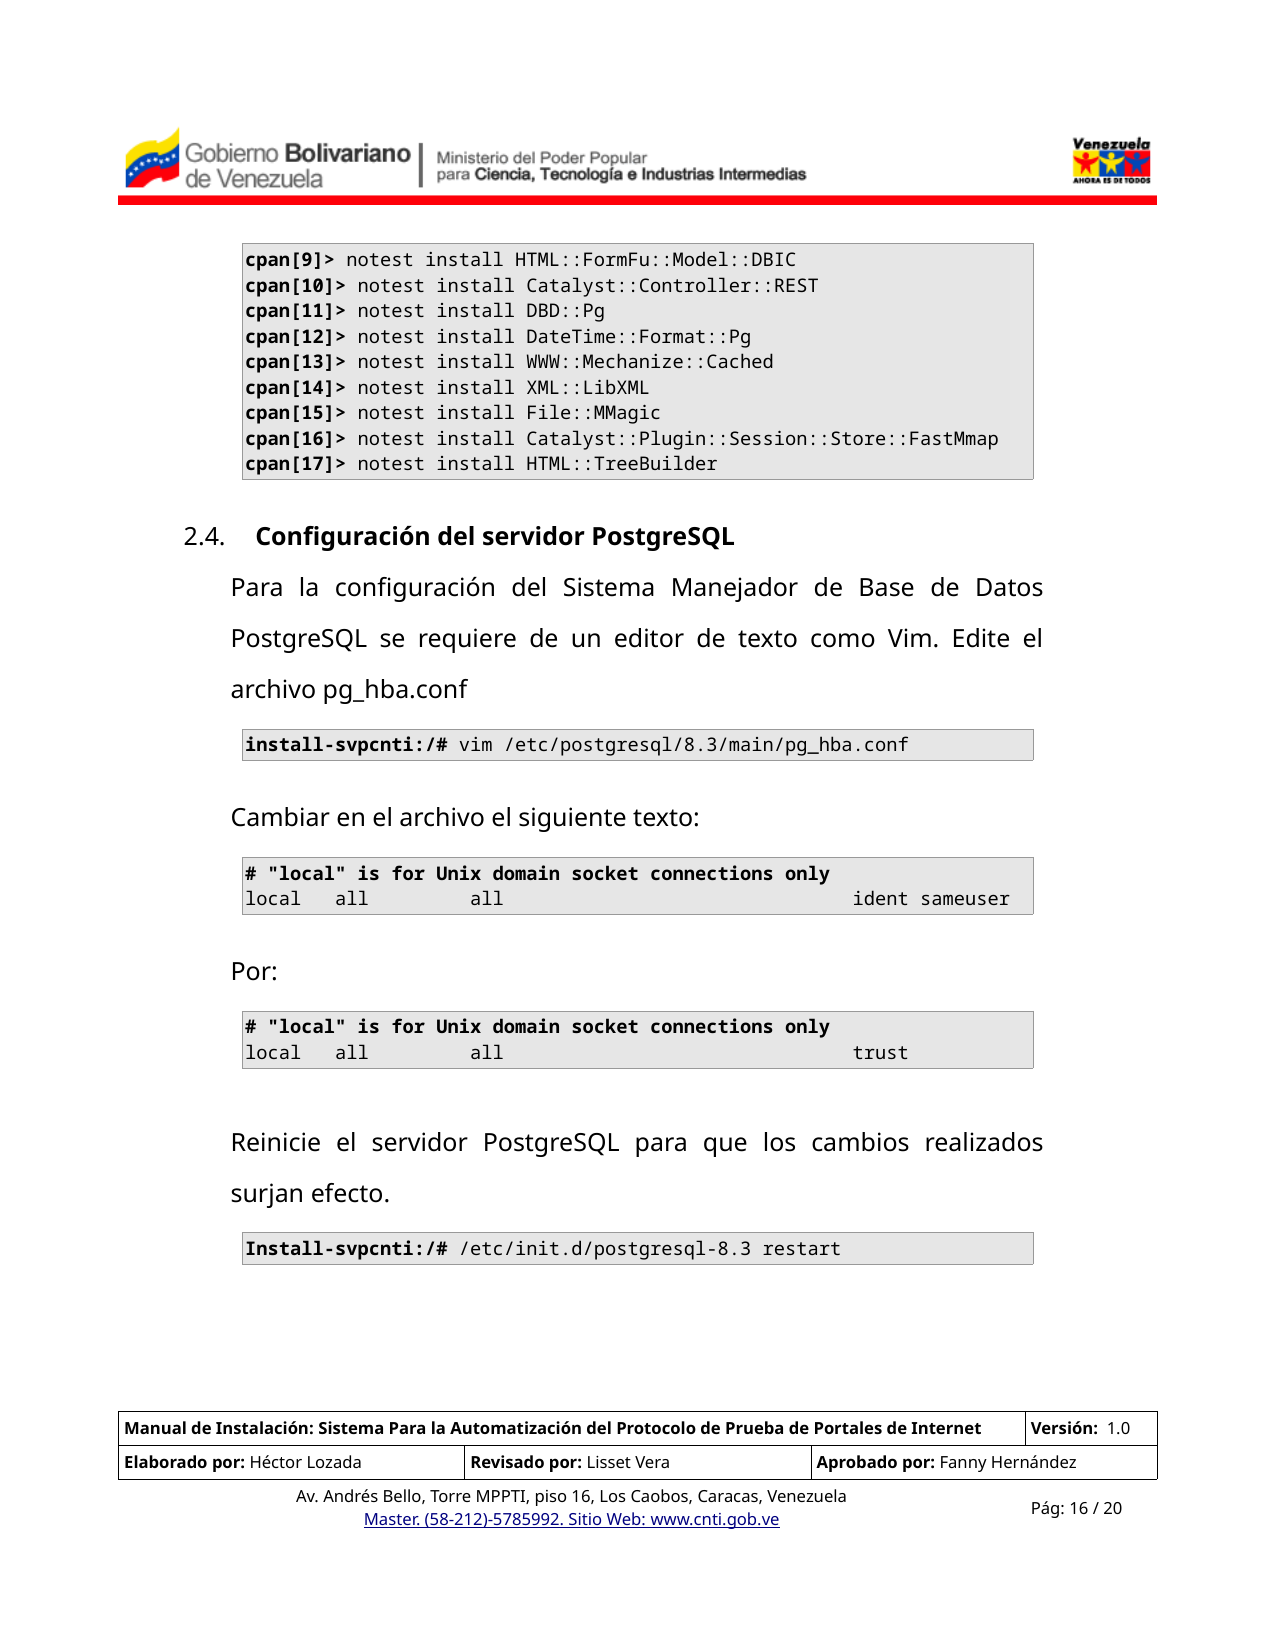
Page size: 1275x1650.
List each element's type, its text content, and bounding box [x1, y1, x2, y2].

text Para la configuración del Sistema Manejador de Base de Datos PostgreSQL se requiere de un editor de texto como Vim. Edite el archivo pg_hba.conf [230, 570, 1045, 706]
table_header Install-svpcnti:/# /etc/init.d/postgresql-8.3 restart [236, 1226, 1039, 1269]
text Por: [230, 954, 1045, 988]
picture [118, 119, 1157, 205]
text Reinicie el servidor PostgreSQL para que los cambios realizados surjan efecto. [230, 1124, 1045, 1209]
subtitle Configuración del servidor PostgreSQL [177, 519, 1157, 553]
text Cambiar en el archivo el siguiente texto: [230, 800, 1045, 834]
table_header cpan[9]> notest install HTML::FormFu::Model::DBIC cpan[10]> notest install Catalyst::Controller::REST cpan[11]> notest install DBD::Pg cpan[12]> notest install DateTime::Format::Pg cpan[13]> notest install WWW::Mechanize::Cached cpan[14]> notest install XML::LibXML cpan[15]> notest install File::MMagic cpan[16]> notest install Catalyst::Plugin::Session::Store::FastMmap cpan[17]> notest install HTML::TreeBuilder [236, 238, 1039, 485]
table_header # "local" is for Unix domain socket connections only local all all trust [236, 1005, 1039, 1073]
table_header # "local" is for Unix domain socket connections only local all all ident sameuser [236, 851, 1039, 920]
table_header install-svpcnti:/# vim /etc/postgresql/8.3/main/pg_hba.conf [236, 723, 1039, 766]
